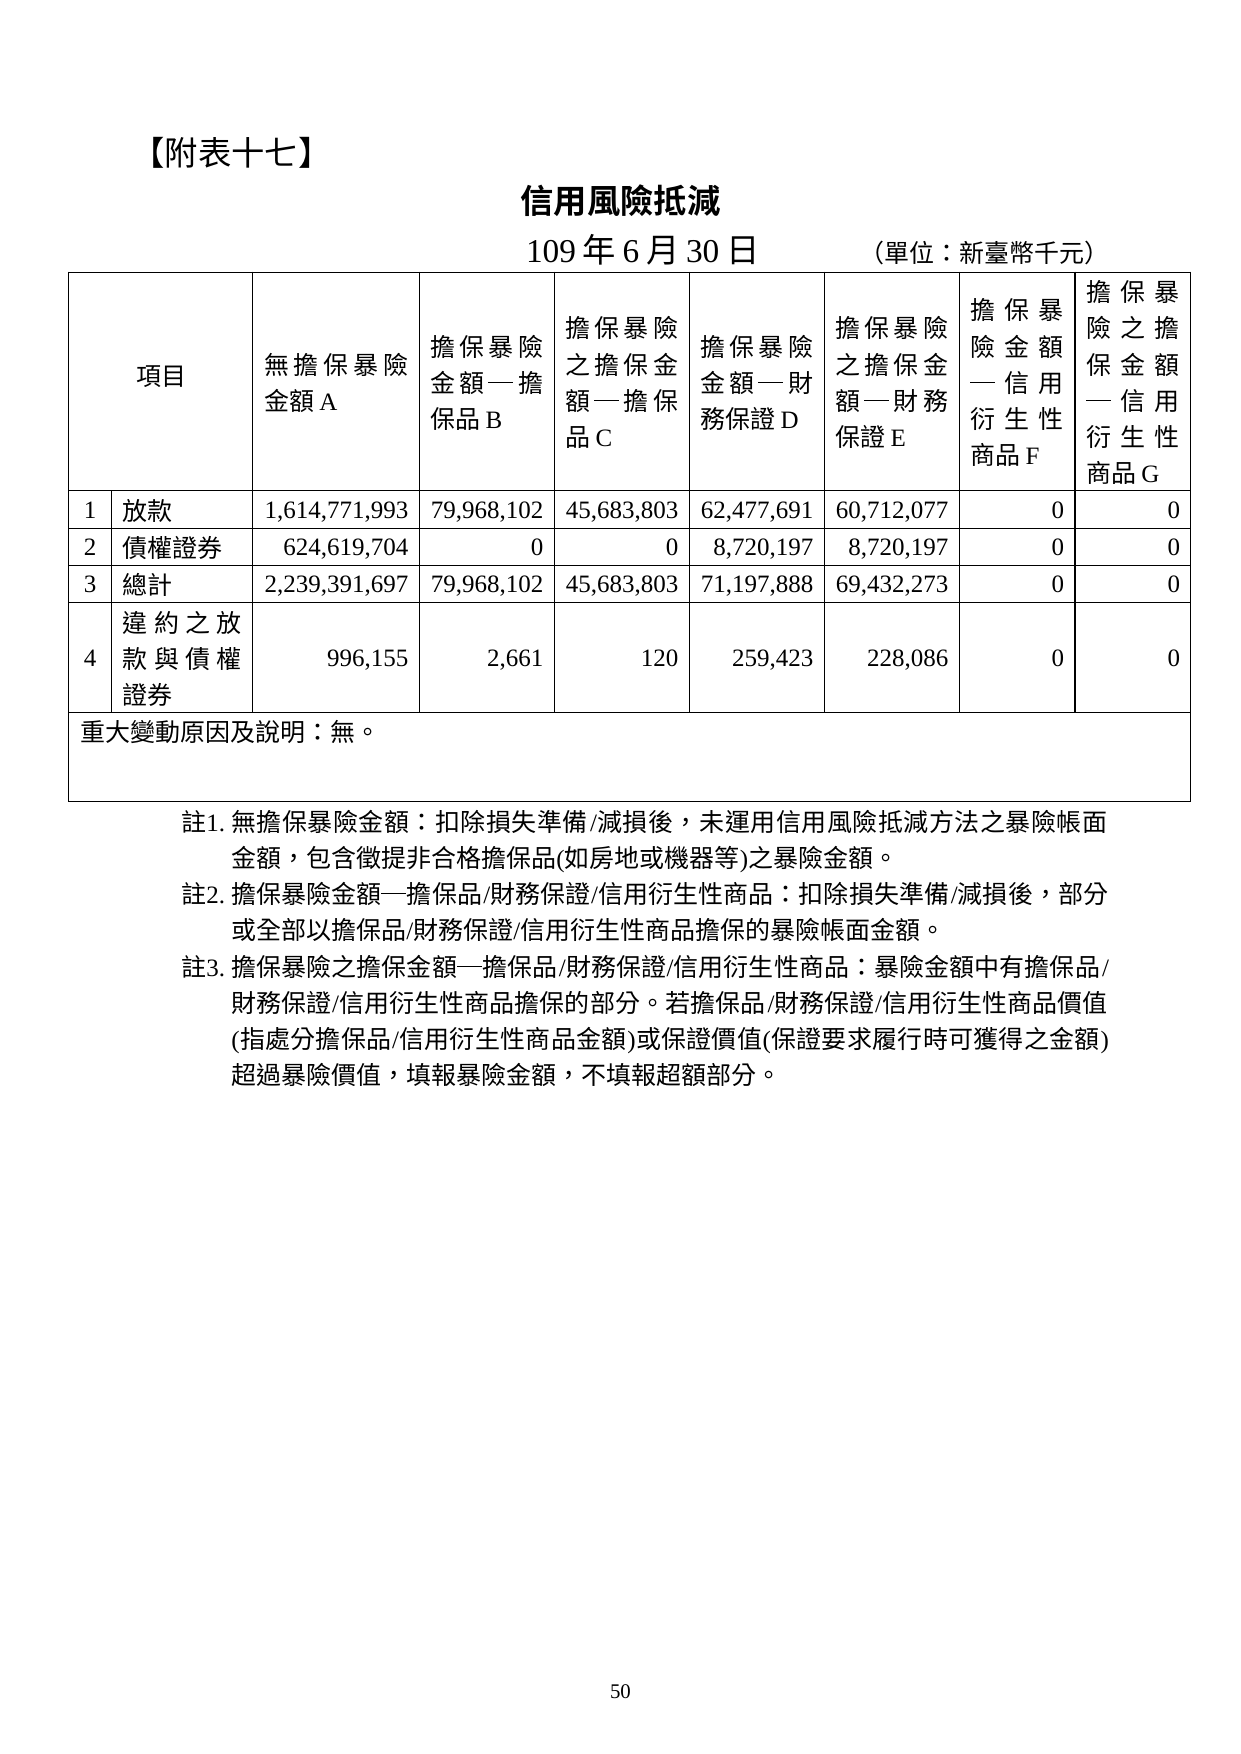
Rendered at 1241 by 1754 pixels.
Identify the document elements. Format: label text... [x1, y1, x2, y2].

table_cell 45,683,803 [555, 566, 689, 602]
table_header 擔保暴險金額─財務保證D [690, 273, 824, 490]
table_cell 1 [69, 491, 111, 527]
text 109年6月30日 （單位：新臺幣千元） [131, 223, 1109, 272]
table_cell 0 [555, 529, 689, 565]
table_cell 0 [960, 529, 1074, 565]
table_cell 0 [1076, 566, 1190, 602]
table_cell 1,614,771,993 [253, 491, 419, 527]
table_cell 2,239,391,697 [253, 566, 419, 602]
table_header 擔保暴險之擔保金額─擔保品C [555, 273, 689, 490]
table_cell 228,086 [825, 603, 959, 712]
table_cell 71,197,888 [690, 566, 824, 602]
table_cell 62,477,691 [690, 491, 824, 527]
table_cell 總計 [112, 566, 252, 602]
table_cell 79,968,102 [420, 566, 554, 602]
list 擔保暴險之擔保金額─擔保品/財務保證/信用衍生性商品：暴險金額中有擔保品/財務保證/信用衍生性商品擔保的部分。若擔保品/財務保證/信用衍生性商品價值(指處分擔保品/信用衍生性商品金額)或保證價值(保證要求履行時可獲得之金額)超過暴險價值，填報暴險金額，不填報超額部分。 [181, 947, 1109, 1092]
text 信用風險抵減 [131, 175, 1109, 223]
table_cell 重大變動原因及說明：無。 [69, 713, 1190, 801]
table_cell 8,720,197 [690, 529, 824, 565]
table_cell 69,432,273 [825, 566, 959, 602]
table_cell 2 [69, 529, 111, 565]
table_cell 259,423 [690, 603, 824, 712]
table_header 擔保暴險之擔保金額─信用衍生性商品G [1076, 273, 1190, 490]
list 無擔保暴險金額：扣除損失準備/減損後，未運用信用風險抵減方法之暴險帳面金額，包含徵提非合格擔保品(如房地或機器等)之暴險金額。 [181, 802, 1109, 874]
table_cell 放款 [112, 491, 252, 527]
table_cell 違約之放款與債權證券 [112, 603, 252, 712]
table_cell 0 [1076, 491, 1190, 527]
table_cell 債權證券 [112, 529, 252, 565]
table_cell 8,720,197 [825, 529, 959, 565]
table_cell 45,683,803 [555, 491, 689, 527]
table_cell 120 [555, 603, 689, 712]
subtitle 【附表十七】 [131, 127, 1109, 175]
table_cell 0 [1076, 529, 1190, 565]
table_cell 79,968,102 [420, 491, 554, 527]
table_cell 2,661 [420, 603, 554, 712]
table_cell 0 [960, 603, 1074, 712]
table_cell 3 [69, 566, 111, 602]
table_cell 4 [69, 603, 111, 712]
list 擔保暴險金額─擔保品/財務保證/信用衍生性商品：扣除損失準備/減損後，部分或全部以擔保品/財務保證/信用衍生性商品擔保的暴險帳面金額。 [181, 874, 1109, 947]
table_cell 0 [960, 491, 1074, 527]
table_header 項目 [69, 273, 252, 490]
table_cell 996,155 [253, 603, 419, 712]
table_cell 0 [960, 566, 1074, 602]
table_cell 624,619,704 [253, 529, 419, 565]
table_header 擔保暴險金額─信用衍生性商品F [960, 273, 1074, 490]
table_cell 0 [420, 529, 554, 565]
table_cell 60,712,077 [825, 491, 959, 527]
table_header 擔保暴險之擔保金額─財務保證E [825, 273, 959, 490]
table_header 擔保暴險金額─擔保品B [420, 273, 554, 490]
table_header 無擔保暴險金額A [253, 273, 419, 490]
table_cell 0 [1076, 603, 1190, 712]
